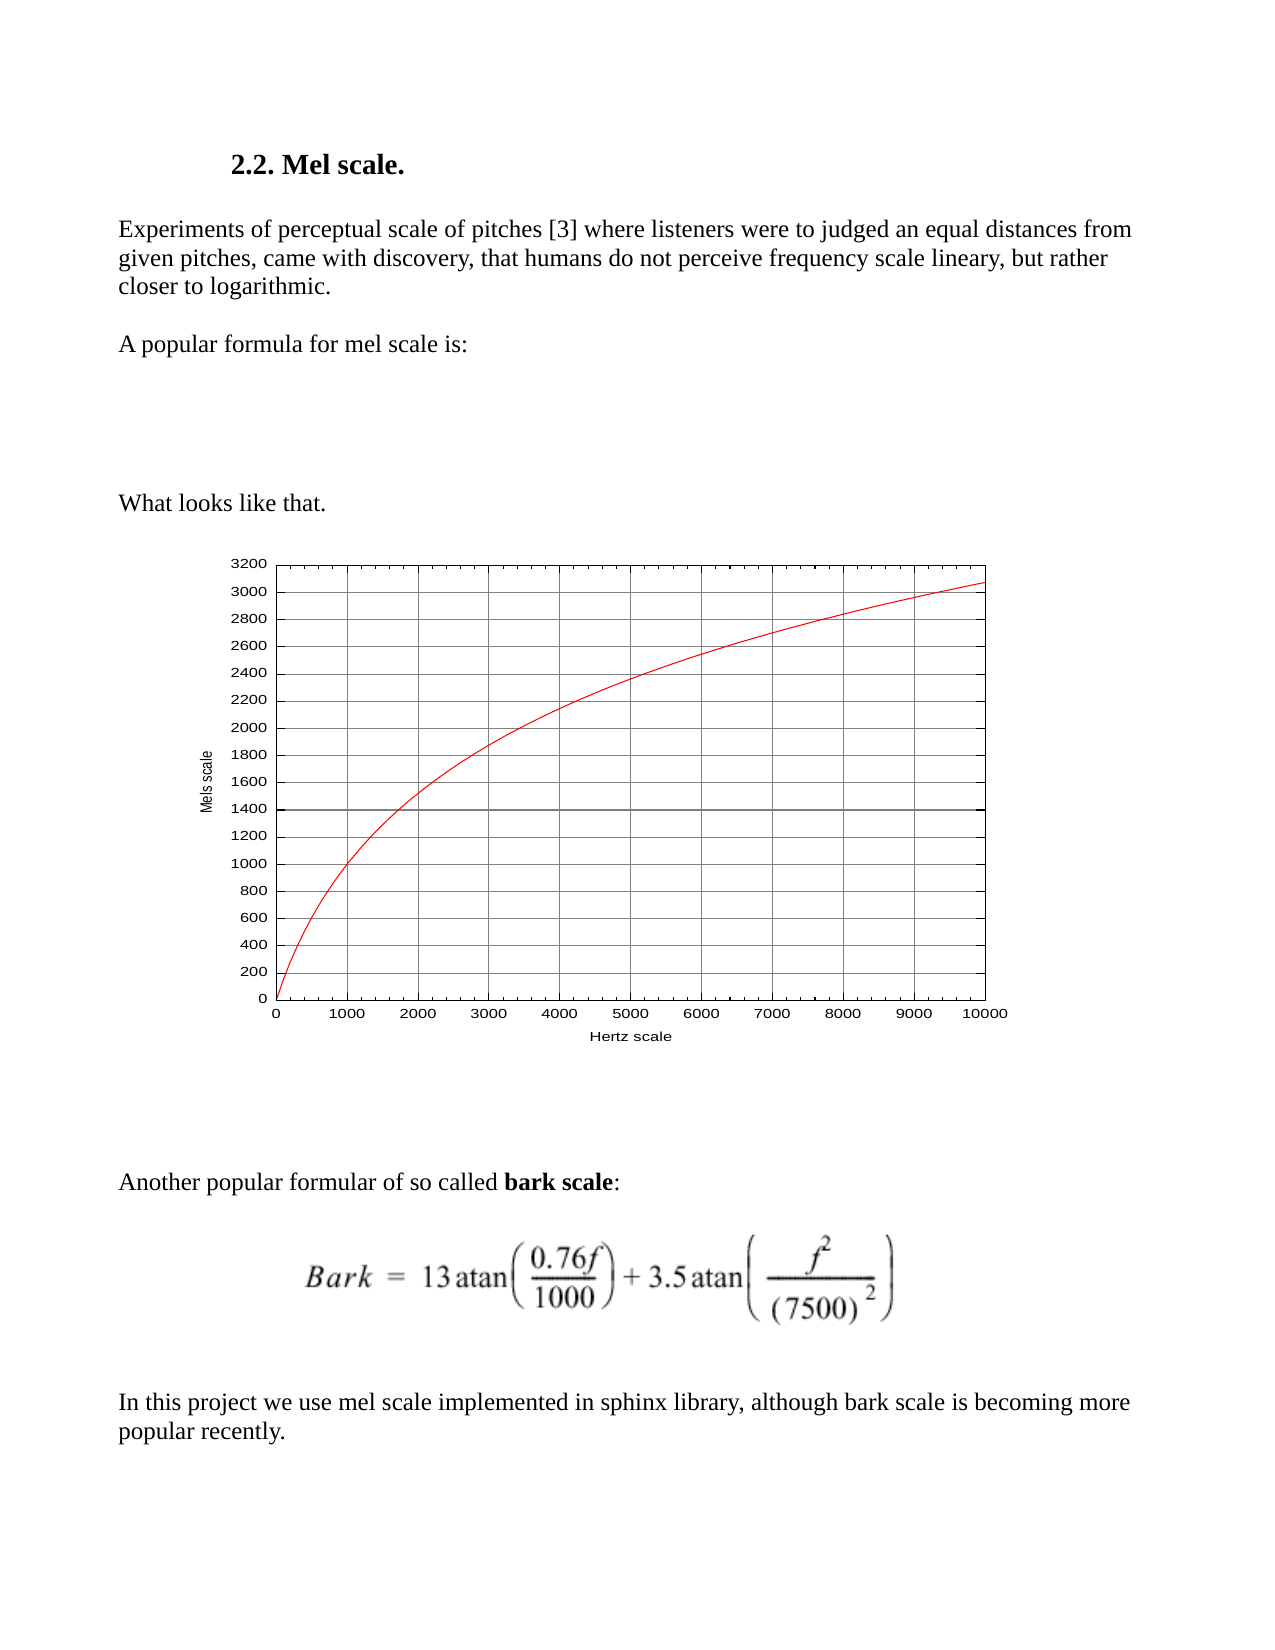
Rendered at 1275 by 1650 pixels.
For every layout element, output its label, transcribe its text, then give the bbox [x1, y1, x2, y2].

picture [300, 1224, 901, 1330]
text Experiments of perceptual scale of pitches [3] where listeners were to judged an equal distances from given pitches, came with discovery, that humans do not perceive frequency scale lineary, but rather closer to logarithmic. [118, 214, 1157, 300]
text A popular formula for mel scale is: [118, 329, 1157, 358]
text In this project we use mel scale implemented in sphinx library, although bark scale is becoming more popular recently. [118, 1387, 1157, 1444]
text Another popular formular of so called bark scale: [118, 1167, 1157, 1195]
text What looks like that. [118, 488, 1157, 517]
list 2.2. Mel scale. [193, 147, 1157, 180]
